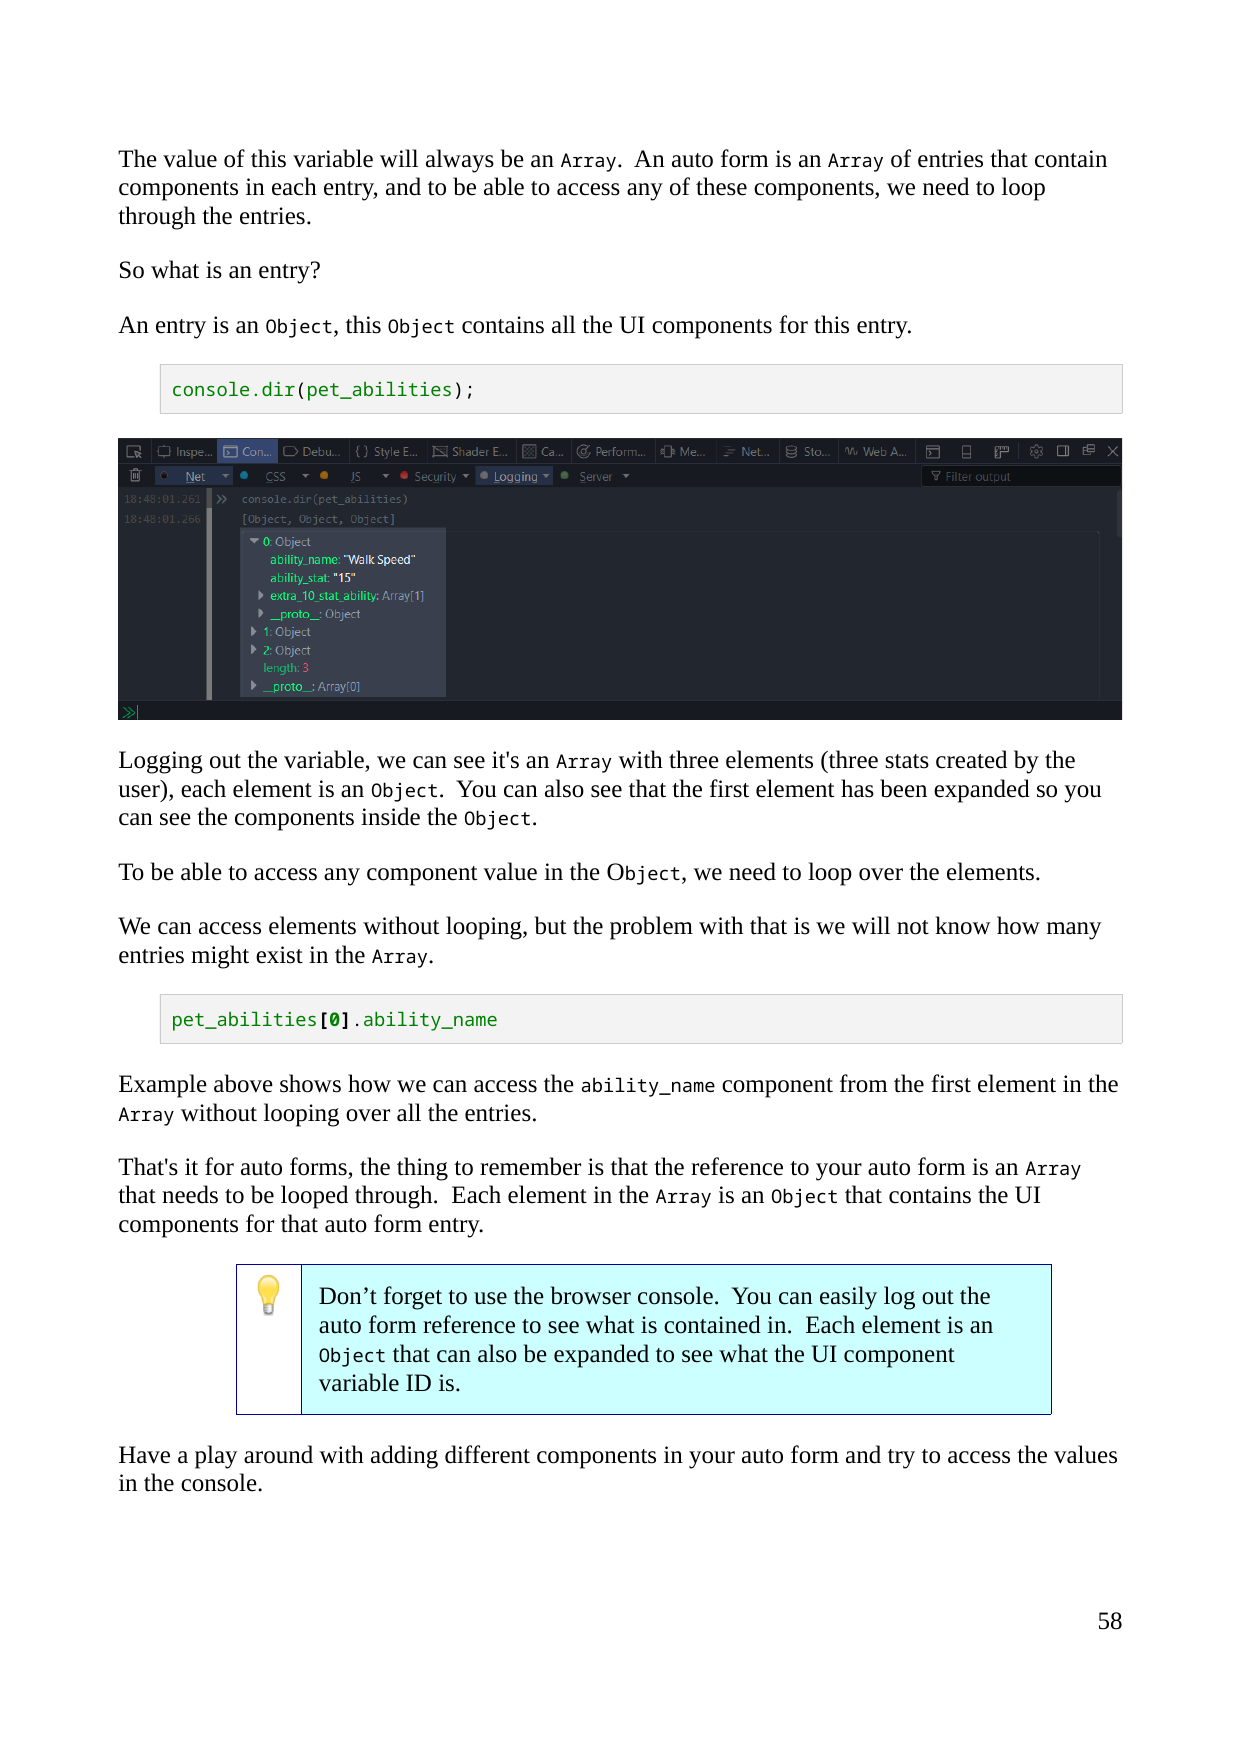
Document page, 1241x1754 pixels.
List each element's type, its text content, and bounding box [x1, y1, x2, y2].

table_header Don’t forget to use the browser console. You can easily log out the auto form reference to see what is contained in. Each element is an Object that can also be expanded to see what the UI component variable ID is. [302, 1265, 1051, 1414]
picture [118, 438, 1123, 720]
text So what is an entry? [118, 255, 1122, 284]
text The value of this variable will always be an Array. An auto form is an Array of entries that contain components in each entry, and to be able to access any of these components, we need to loop through the entries. [118, 144, 1122, 230]
text Logging out the variable, we can see it's an Array with three elements (three stats created by the user), each element is an Object. You can also see that the first element has been expanded so you can see the components inside the Object. [118, 745, 1122, 831]
text pet_abilities[0].ability_name [161, 995, 1122, 1043]
text To be able to access any component value in the Object, we need to loop over the elements. [118, 857, 1122, 886]
text console.dir(pet_abilities); [161, 365, 1122, 413]
text An entry is an Object, this Object contains all the UI components for this entry. [118, 310, 1122, 338]
text We can access elements without looping, but the problem with that is we will not know how many entries might exist in the Array. [118, 911, 1122, 968]
text That's it for auto forms, the thing to remember is that the reference to your auto form is an Array that needs to be looped through. Each element in the Array is an Object that contains the UI components for that auto form entry. [118, 1152, 1122, 1238]
text Example above shows how we can access the ability_name component from the first element in the Array without looping over all the entries. [118, 1069, 1122, 1126]
table_header [237, 1265, 301, 1414]
text Have a play around with adding different components in your auto form and try to access the values in the console. [118, 1440, 1122, 1497]
picture [251, 1275, 286, 1316]
